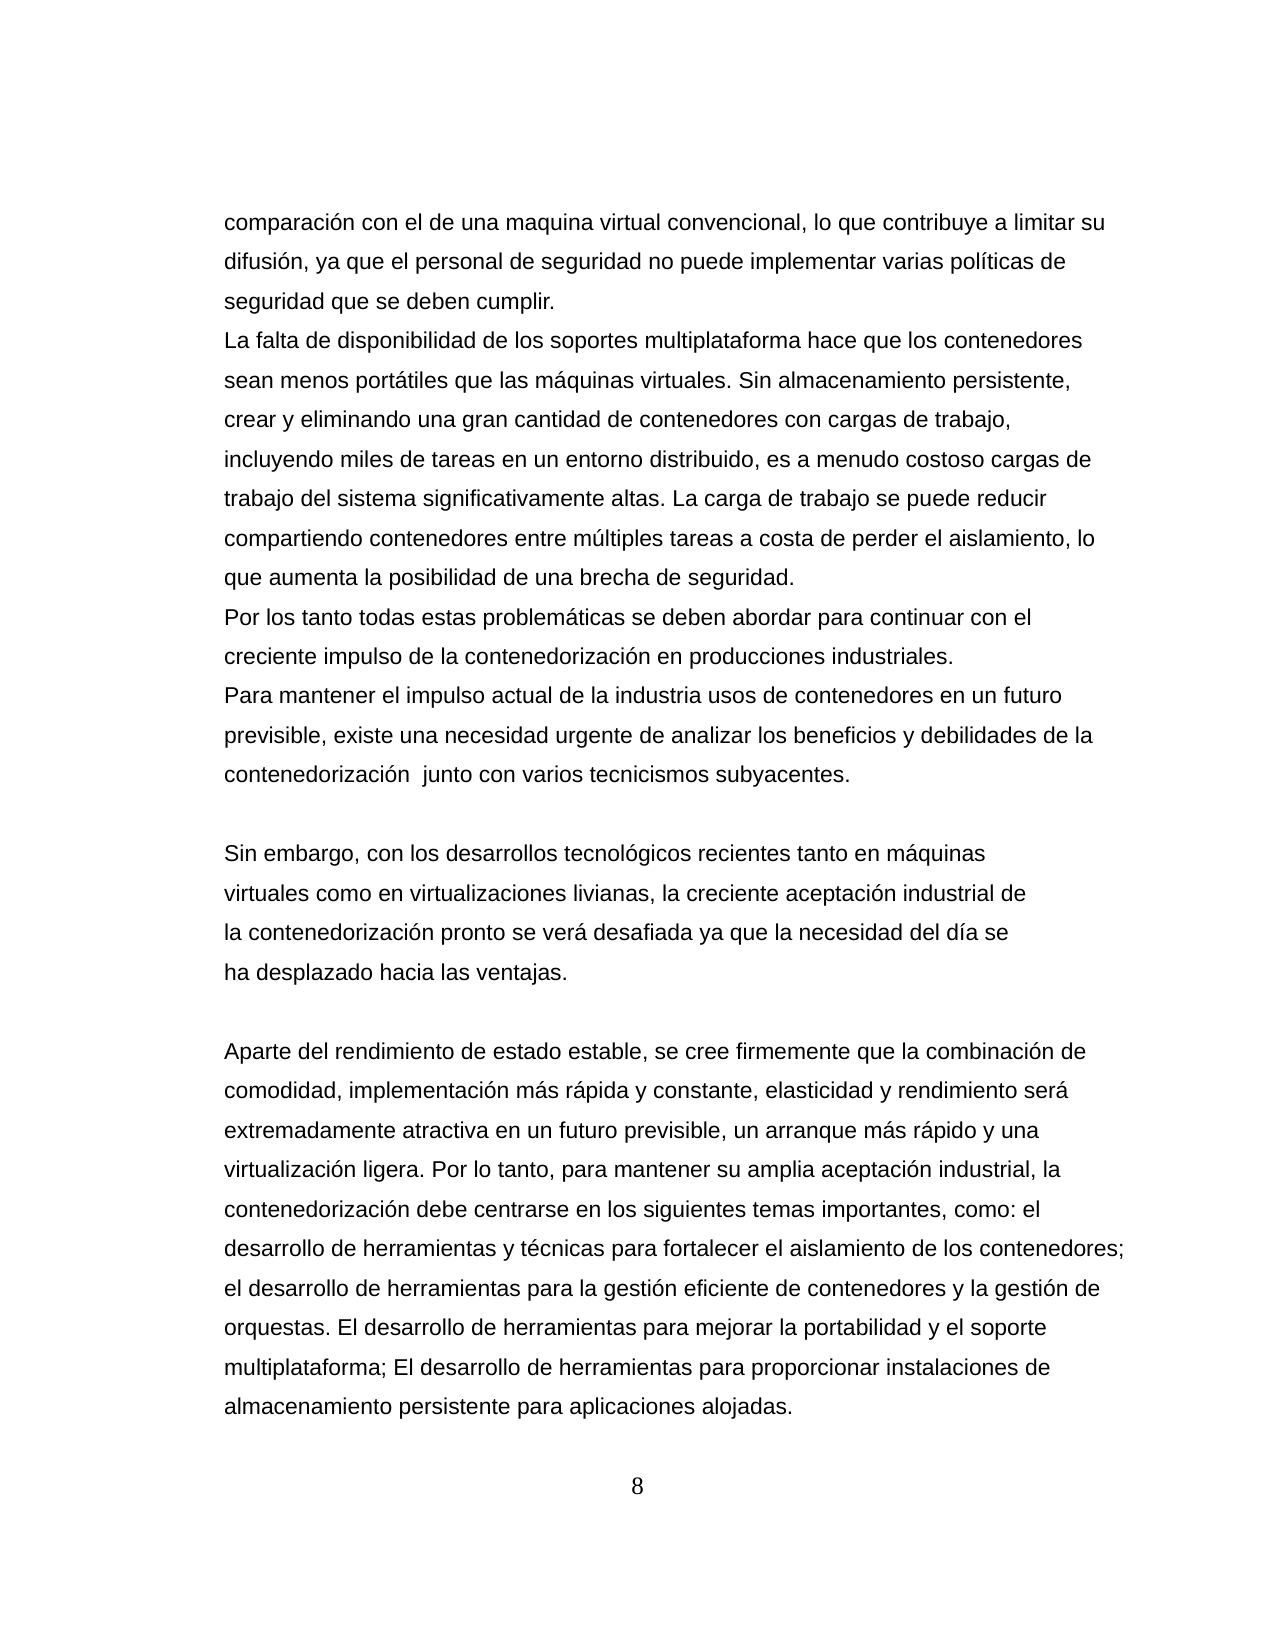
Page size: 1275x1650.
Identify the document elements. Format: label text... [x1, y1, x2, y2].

text Para mantener el impulso actual de la industria usos de contenedores en un futuro previsible, existe una necesidad urgente de analizar los beneficios y debilidades de la contenedorización junto con varios tecnicismos subyacentes. [224, 682, 1125, 788]
text La falta de disponibilidad de los soportes multiplataforma hace que los contenedores sean menos portátiles que las máquinas virtuales. Sin almacenamiento persistente, crear y eliminando una gran cantidad de contenedores con cargas de trabajo, incluyendo miles de tareas en un entorno distribuido, es a menudo costoso cargas de trabajo del sistema significativamente altas. La carga de trabajo se puede reducir compartiendo contenedores entre múltiples tareas a costa de perder el aislamiento, lo que aumenta la posibilidad de una brecha de seguridad. [224, 327, 1125, 590]
text virtuales como en virtualizaciones livianas, la creciente aceptación industrial de [224, 880, 1125, 906]
text Por los tanto todas estas problemáticas se deben abordar para continuar con el creciente impulso de la contenedorización en producciones industriales. [224, 603, 1125, 669]
text Aparte del rendimiento de estado estable, se cree firmemente que la combinación de comodidad, implementación más rápida y constante, elasticidad y rendimiento será extremadamente atractiva en un futuro previsible, un arranque más rápido y una virtualización ligera. Por lo tanto, para mantener su amplia aceptación industrial, la contenedorización debe centrarse en los siguientes temas importantes, como: el desarrollo de herramientas y técnicas para fortalecer el aislamiento de los contenedores; el desarrollo de herramientas para la gestión eficiente de contenedores y la gestión de orquestas. El desarrollo de herramientas para mejorar la portabilidad y el soporte multiplataforma; El desarrollo de herramientas para proporcionar instalaciones de almacenamiento persistente para aplicaciones alojadas. [224, 1038, 1125, 1419]
text ha desplazado hacia las ventajas. [224, 959, 1125, 985]
text Sin embargo, con los desarrollos tecnológicos recientes tanto en máquinas [224, 840, 1125, 867]
text comparación con el de una maquina virtual convencional, lo que contribuye a limitar su difusión, ya que el personal de seguridad no puede implementar varias políticas de seguridad que se deben cumplir. [224, 209, 1125, 314]
text la contenedorización pronto se verá desafiada ya que la necesidad del día se [224, 919, 1125, 946]
